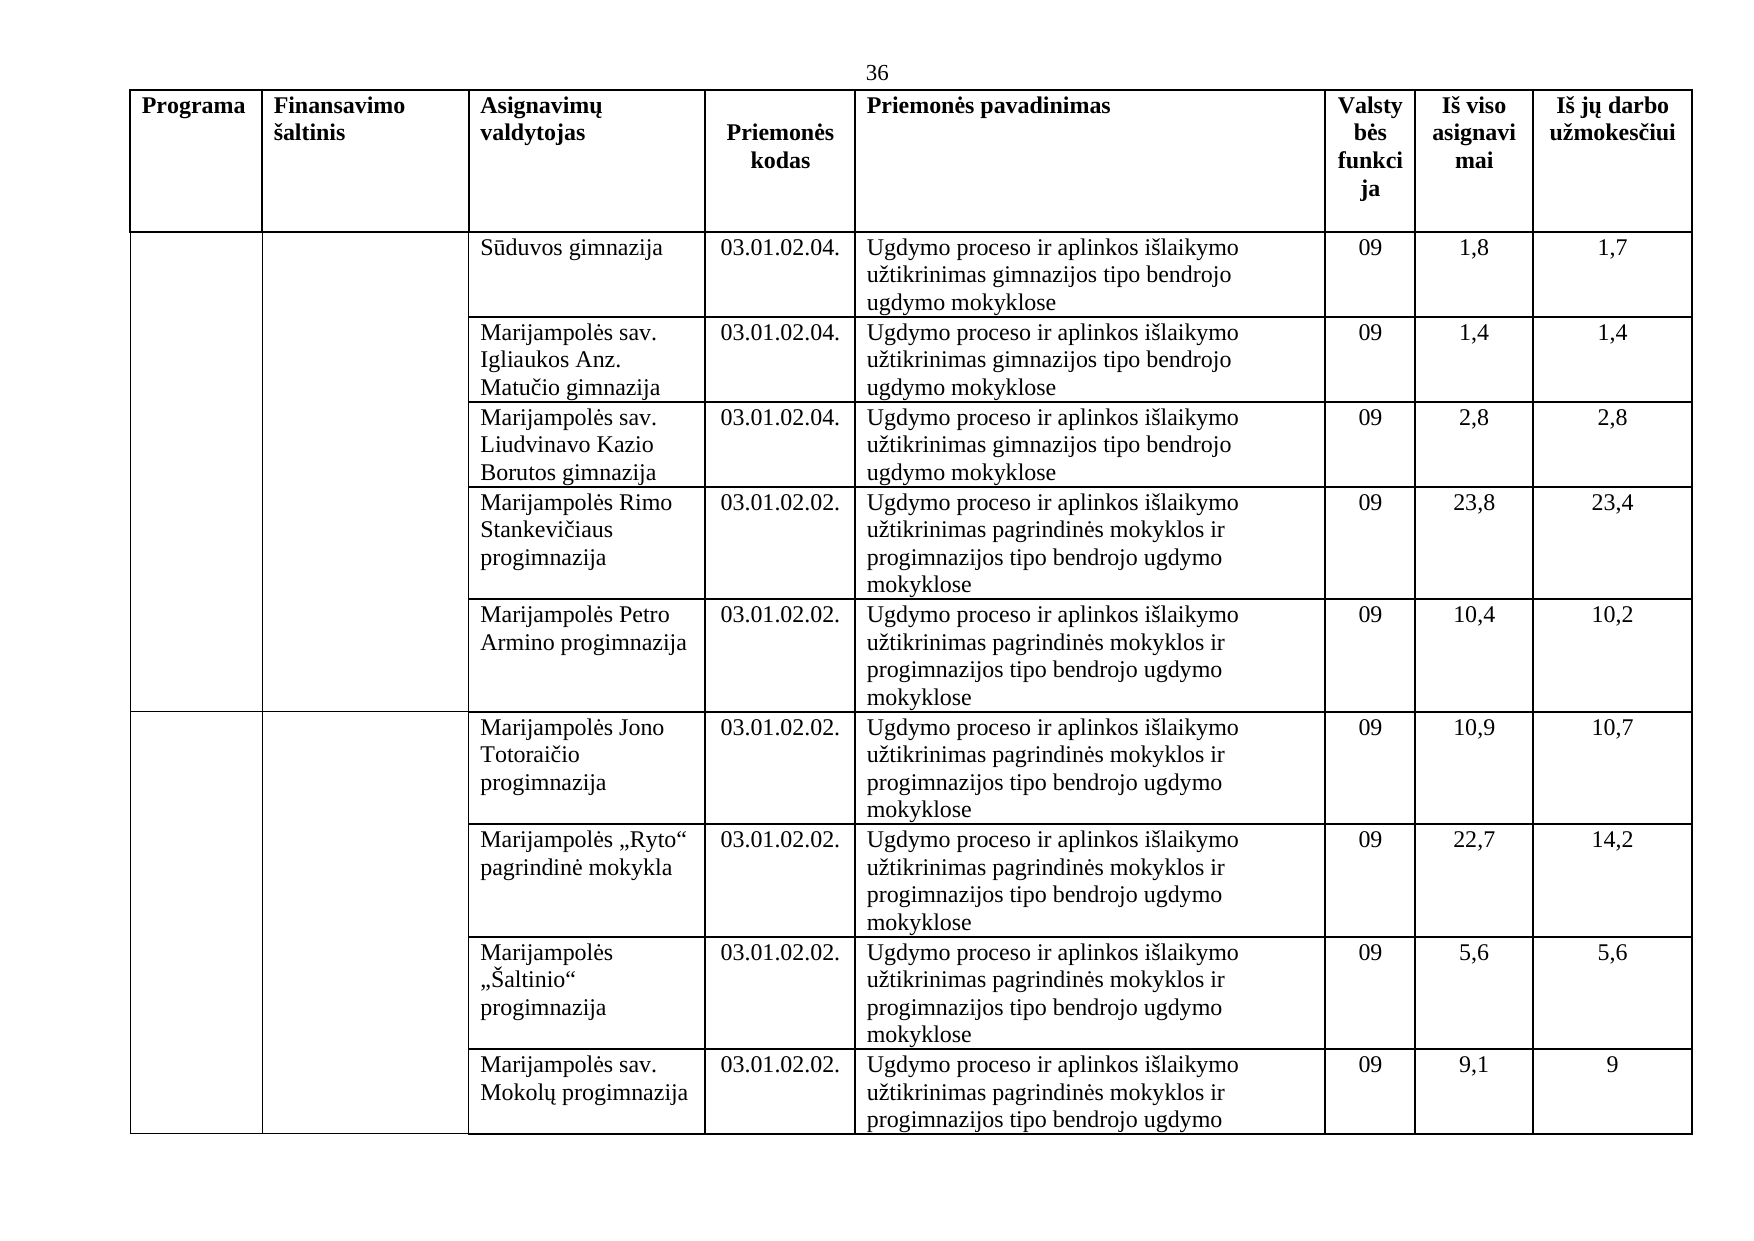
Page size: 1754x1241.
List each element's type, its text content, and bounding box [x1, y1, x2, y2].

table_cell [263, 201, 468, 231]
table_cell 09 [1326, 318, 1414, 401]
table_header Programa [131, 91, 261, 201]
table_cell Marijampolės Jono Totoraičio progimnazija [469, 713, 704, 823]
table_cell 09 [1326, 403, 1414, 486]
table_cell [131, 201, 261, 231]
table_cell Marijampolės sav. Mokolų progimnazija [469, 1050, 704, 1133]
table_cell Ugdymo proceso ir aplinkos išlaikymo užtikrinimas pagrindinės mokyklos ir progimnazijos tipo bendrojo ugdymo mokyklose [856, 825, 1324, 936]
table_cell [706, 201, 854, 231]
table_cell 22,7 [1416, 825, 1532, 936]
table_cell 10,7 [1534, 713, 1691, 823]
table_cell Marijampolės sav. Liudvinavo Kazio Borutos gimnazija [469, 403, 704, 486]
table_cell Sūduvos gimnazija [469, 233, 704, 316]
table_cell Marijampolės „Šaltinio“ progimnazija [469, 938, 704, 1048]
table_cell 10,9 [1416, 713, 1532, 823]
table_header Priemonės pavadinimas [856, 91, 1324, 201]
table_cell Ugdymo proceso ir aplinkos išlaikymo užtikrinimas pagrindinės mokyklos ir progimnazijos tipo bendrojo ugdymo [856, 1050, 1324, 1133]
table_header Iš jų darbo užmokesčiui [1534, 91, 1691, 231]
table_cell [131, 712, 262, 1133]
table_cell Ugdymo proceso ir aplinkos išlaikymo užtikrinimas gimnazijos tipo bendrojo ugdymo mokyklose [856, 318, 1324, 401]
table_header Priemonės kodas [706, 91, 854, 201]
table_cell 09 [1326, 488, 1414, 598]
table_cell Ugdymo proceso ir aplinkos išlaikymo užtikrinimas pagrindinės mokyklos ir progimnazijos tipo bendrojo ugdymo mokyklose [856, 488, 1324, 598]
table_cell [856, 201, 1324, 231]
table_cell 5,6 [1534, 938, 1691, 1048]
table_header Valstybės funkcija [1326, 91, 1414, 201]
table_cell Marijampolės „Ryto“ pagrindinė mokykla [469, 825, 704, 936]
table_cell [263, 712, 468, 1133]
table_header Asignavimų valdytojas [470, 91, 704, 201]
table_cell 10,2 [1534, 600, 1691, 711]
table_cell Ugdymo proceso ir aplinkos išlaikymo užtikrinimas pagrindinės mokyklos ir progimnazijos tipo bendrojo ugdymo mokyklose [856, 713, 1324, 823]
table_cell 09 [1326, 938, 1414, 1048]
table_header Iš viso asignavimai [1416, 91, 1532, 231]
table_cell Marijampolės Rimo Stankevičiaus progimnazija [469, 488, 704, 598]
table_header Finansavimo šaltinis [263, 91, 468, 201]
table_cell Marijampolės Petro Armino progimnazija [469, 600, 704, 711]
table_cell [131, 233, 262, 711]
table_cell 1,4 [1534, 318, 1691, 401]
table_cell Ugdymo proceso ir aplinkos išlaikymo užtikrinimas pagrindinės mokyklos ir progimnazijos tipo bendrojo ugdymo mokyklose [856, 600, 1324, 711]
table_cell 03.01.02.04. [706, 318, 854, 401]
table_cell 03.01.02.02. [706, 600, 854, 711]
table_cell Ugdymo proceso ir aplinkos išlaikymo užtikrinimas gimnazijos tipo bendrojo ugdymo mokyklose [856, 403, 1324, 486]
table_cell 09 [1326, 825, 1414, 936]
table_cell 03.01.02.02. [706, 825, 854, 936]
table_cell Ugdymo proceso ir aplinkos išlaikymo užtikrinimas gimnazijos tipo bendrojo ugdymo mokyklose [856, 233, 1324, 316]
table_cell 09 [1326, 713, 1414, 823]
table_cell 09 [1326, 233, 1414, 316]
table_cell 03.01.02.04. [706, 403, 854, 486]
table_cell 14,2 [1534, 825, 1691, 936]
table_cell 9 [1534, 1050, 1691, 1133]
table_cell Ugdymo proceso ir aplinkos išlaikymo užtikrinimas pagrindinės mokyklos ir progimnazijos tipo bendrojo ugdymo mokyklose [856, 938, 1324, 1048]
table_cell 10,4 [1416, 600, 1532, 711]
table_cell 03.01.02.02. [706, 713, 854, 823]
table_cell 03.01.02.04. [706, 233, 854, 316]
table_cell [1326, 201, 1414, 231]
table_cell 09 [1326, 1050, 1414, 1133]
table_cell Marijampolės sav. Igliaukos Anz. Matučio gimnazija [469, 318, 704, 401]
table_cell 09 [1326, 600, 1414, 711]
table_cell 1,4 [1416, 318, 1532, 401]
table_cell 23,8 [1416, 488, 1532, 598]
table_cell 03.01.02.02. [706, 938, 854, 1048]
table_cell 1,8 [1416, 233, 1532, 316]
table_cell 5,6 [1416, 938, 1532, 1048]
table_cell 2,8 [1534, 403, 1691, 486]
table_cell [263, 233, 468, 711]
table_cell [470, 201, 704, 231]
table_cell 1,7 [1534, 233, 1691, 316]
table_cell 23,4 [1534, 488, 1691, 598]
table_cell 03.01.02.02. [706, 1050, 854, 1133]
table_cell 03.01.02.02. [706, 488, 854, 598]
table_cell 9,1 [1416, 1050, 1532, 1133]
table_cell 2,8 [1416, 403, 1532, 486]
